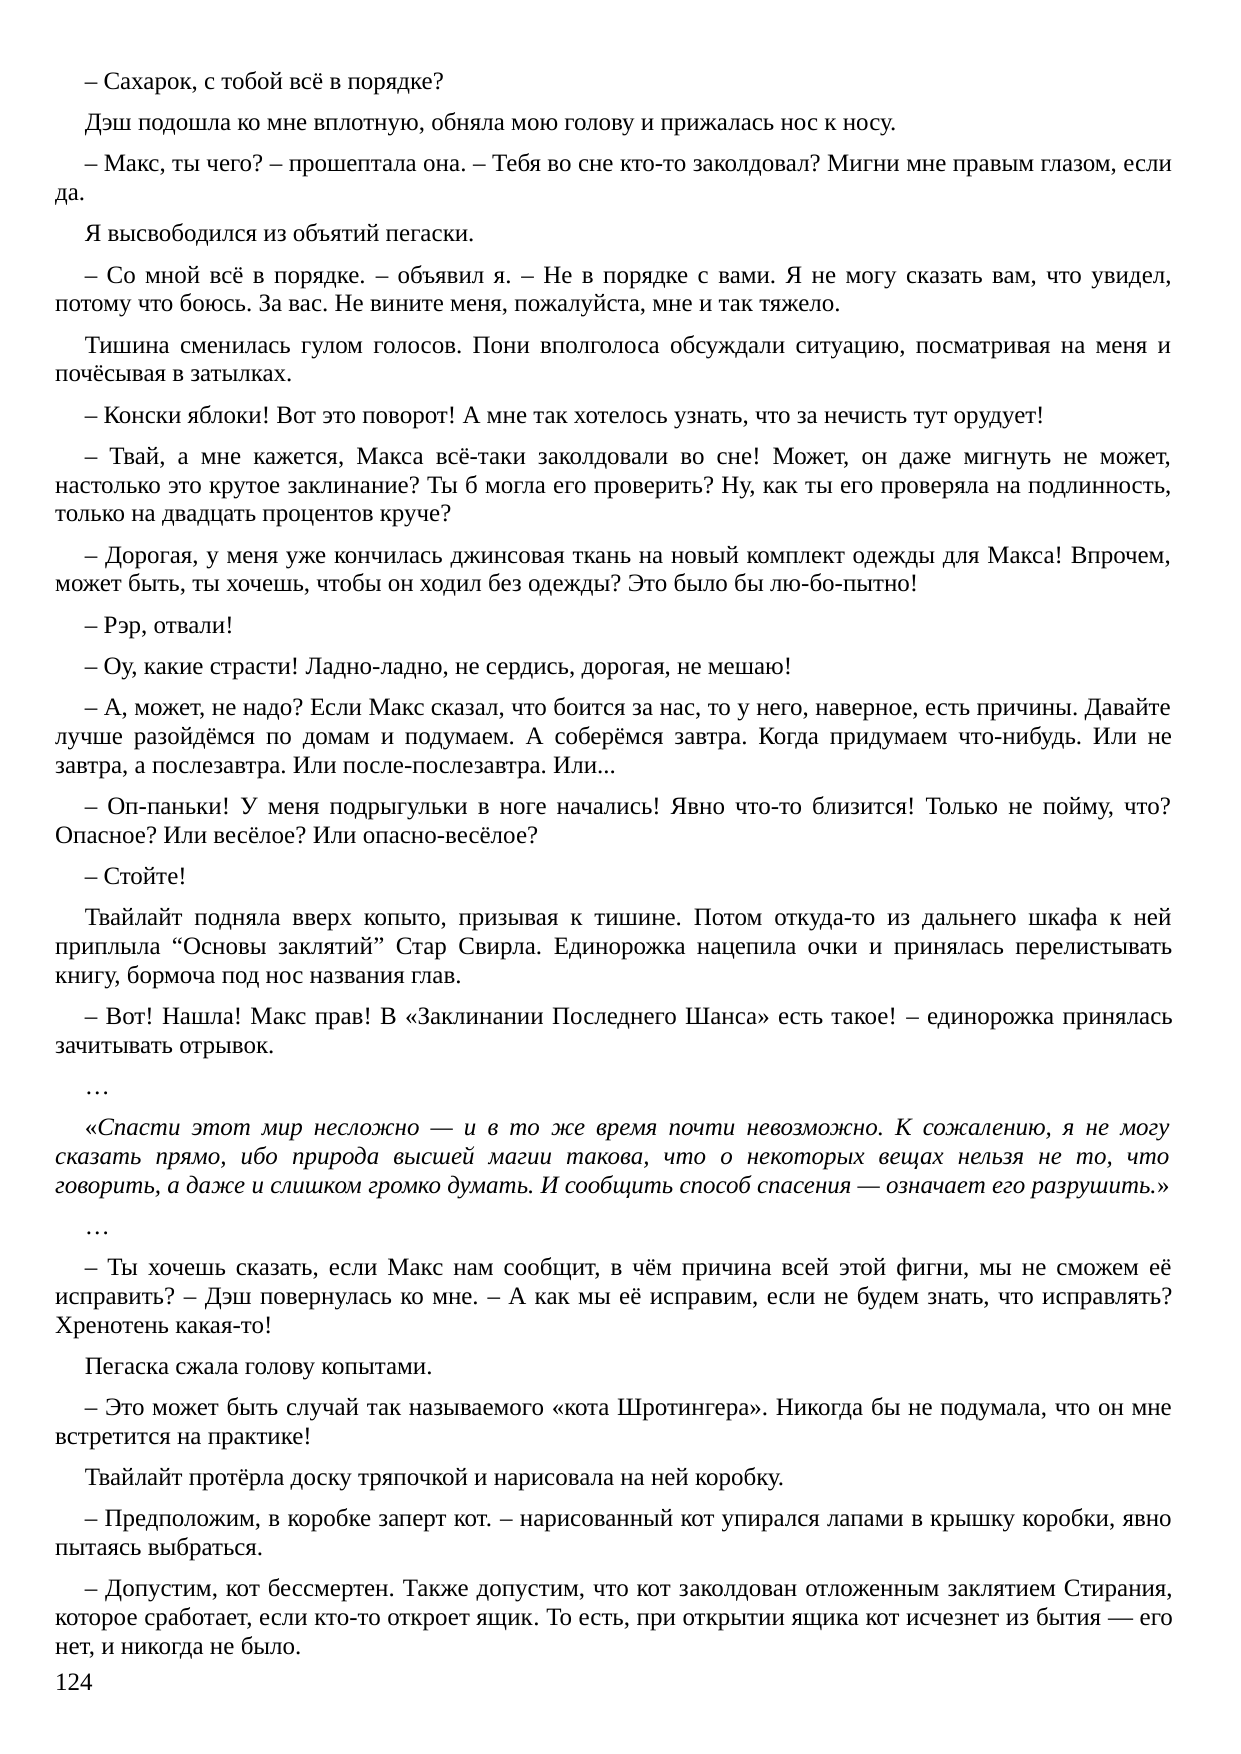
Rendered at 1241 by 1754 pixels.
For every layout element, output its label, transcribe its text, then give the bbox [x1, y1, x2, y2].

text – Твай, а мне кажется, Макса всё-таки заколдовали во сне! Может, он даже мигнуть не может, настолько это крутое заклинание? Ты б могла его проверить? Ну, как ты его проверяла на подлинность, только на двадцать процентов круче? [55, 441, 1173, 527]
text – Стойте! [55, 861, 1173, 890]
text Пегаска сжала голову копытами. [55, 1351, 1173, 1380]
text «Спасти этот мир несложно — и в то же время почти невозможно. К сожалению, я не могу сказать прямо, ибо природа высшей магии такова, что о некоторых вещах нельзя не то, что говорить, а даже и слишком громко думать. И сообщить способ спасения — означает его разрушить.» [55, 1112, 1173, 1198]
text – А, может, не надо? Если Макс сказал, что боится за нас, то у него, наверное, есть причины. Давайте лучше разойдёмся по домам и подумаем. А соберёмся завтра. Когда придумаем что-нибудь. Или не завтра, а послезавтра. Или после-послезавтра. Или... [55, 692, 1173, 778]
text – Оп-паньки! У меня подрыгульки в ноге начались! Явно что-то близится! Только не пойму, что? Опасное? Или весёлое? Или опасно-весёлое? [55, 791, 1173, 848]
text – Конски яблоки! Вот это поворот! А мне так хотелось узнать, что за нечисть тут орудует! [55, 400, 1173, 428]
text Тишина сменилась гулом голосов. Пони вполголоса обсуждали ситуацию, посматривая на меня и почёсывая в затылках. [55, 330, 1173, 387]
text – Макс, ты чего? – прошептала она. – Тебя во сне кто-то заколдовал? Мигни мне правым глазом, если да. [55, 148, 1173, 206]
text – Рэр, отвали! [55, 610, 1173, 638]
text – Сахарок, с тобой всё в порядке? [55, 66, 1173, 95]
text Твайлайт подняла вверх копыто, призывая к тишине. Потом откуда-то из дальнего шкафа к ней приплыла “Основы заклятий” Стар Свирла. Единорожка нацепила очки и принялась перелистывать книгу, бормоча под нос названия глав. [55, 902, 1173, 988]
text – Дорогая, у меня уже кончилась джинсовая ткань на новый комплект одежды для Макса! Впрочем, может быть, ты хочешь, чтобы он ходил без одежды? Это было бы лю-бо-пытно! [55, 540, 1173, 597]
text – Ты хочешь сказать, если Макс нам сообщит, в чём причина всей этой фигни, мы не сможем её исправить? – Дэш повернулась ко мне. – А как мы её исправим, если не будем знать, что исправлять? Хренотень какая-то! [55, 1252, 1173, 1338]
text – Со мной всё в порядке. – объявил я. – Не в порядке с вами. Я не могу сказать вам, что увидел, потому что боюсь. За вас. Не вините меня, пожалуйста, мне и так тяжело. [55, 260, 1173, 317]
text – Допустим, кот бессмертен. Также допустим, что кот заколдован отложенным заклятием Стирания, которое сработает, если кто-то откроет ящик. То есть, при открытии ящика кот исчезнет из бытия — его нет, и никогда не было. [55, 1573, 1173, 1660]
text – Вот! Нашла! Макс прав! В «Заклинании Последнего Шанса» есть такое! – единорожка принялась зачитывать отрывок. [55, 1001, 1173, 1058]
text – Это может быть случай так называемого «кота Шротингера». Никогда бы не подумала, что он мне встретится на практике! [55, 1392, 1173, 1450]
text Я высвободился из объятий пегаски. [55, 218, 1173, 247]
text – Оу, какие страсти! Ладно-ладно, не сердись, дорогая, не мешаю! [55, 651, 1173, 680]
text Твайлайт протёрла доску тряпочкой и нарисовала на ней коробку. [55, 1462, 1173, 1491]
text … [55, 1211, 1173, 1240]
text – Предположим, в коробке заперт кот. – нарисованный кот упирался лапами в крышку коробки, явно пытаясь выбраться. [55, 1503, 1173, 1561]
text Дэш подошла ко мне вплотную, обняла мою голову и прижалась нос к носу. [55, 107, 1173, 136]
text … [55, 1071, 1173, 1100]
